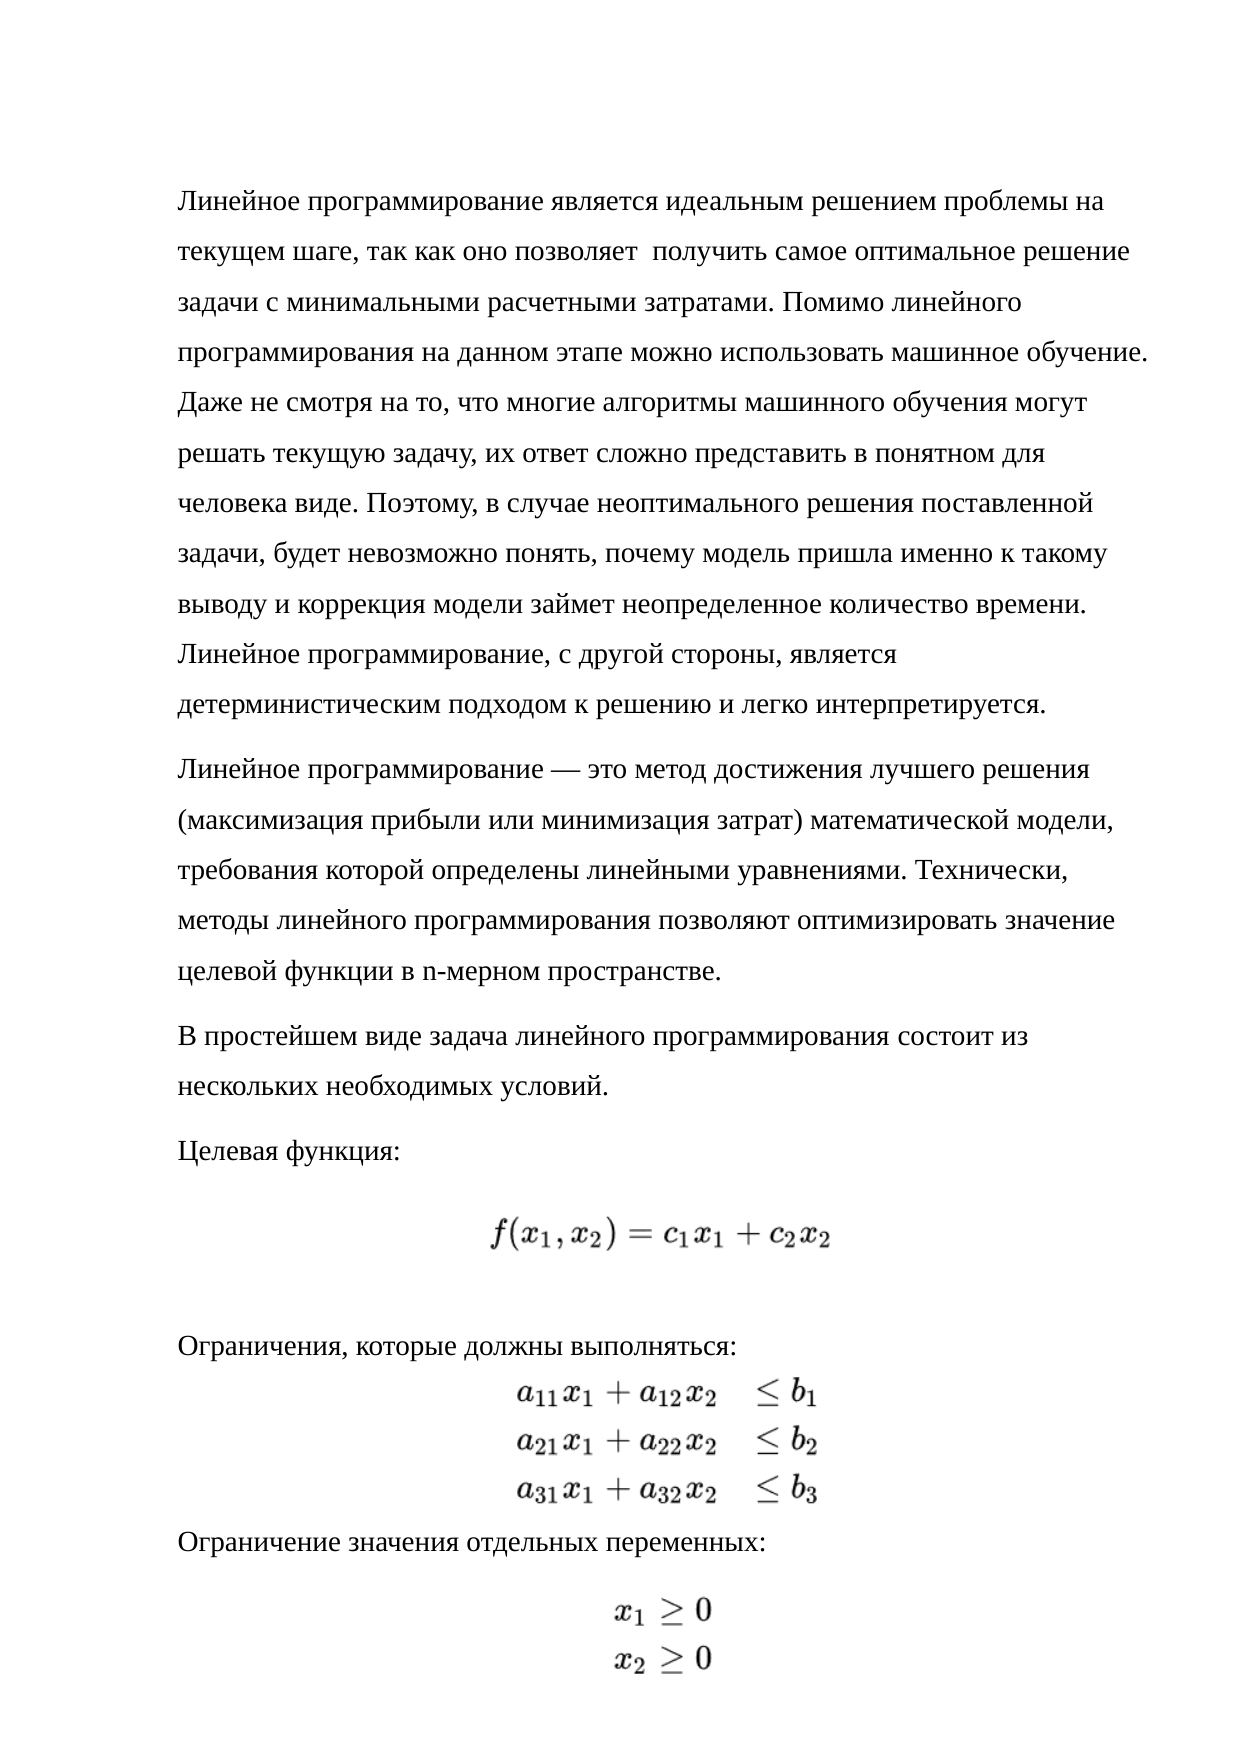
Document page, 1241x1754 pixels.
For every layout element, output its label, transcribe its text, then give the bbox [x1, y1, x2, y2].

text Ограничения, которые должны выполняться: [177, 1328, 1152, 1362]
text Линейное программирование — это метод достижения лучшего решения (максимизация прибыли или минимизация затрат) математической модели, требования которой определены линейными уравнениями. Технически, методы линейного программирования позволяют оптимизировать значение целевой функции в n-мерном пространстве. [177, 751, 1152, 986]
text Ограничение значения отдельных переменных: [177, 1524, 1152, 1557]
picture [511, 1376, 832, 1516]
text Целевая функция: [177, 1133, 1152, 1167]
picture [484, 1198, 845, 1272]
text В простейшем виде задача линейного программирования состоит из нескольких необходимых условий. [177, 1018, 1152, 1102]
text Линейное программирование является идеальным решением проблемы на текущем шаге, так как оно позволяет получить самое оптимальное решение задачи с минимальными расчетными затратами. Помимо линейного программирования на данном этапе можно использовать машинное обучение. Даже не смотря на то, что многие алгоритмы машинного обучения могут решать текущую задачу, их ответ сложно представить в понятном для человека виде. Поэтому, в случае неоптимального решения поставленной задачи, будет невозможно понять, почему модель пришла именно к такому выводу и коррекция модели займет неопределенное количество времени. Линейное программирование, с другой стороны, является детерминистическим подходом к решению и легко интерпретируется. [177, 183, 1152, 720]
picture [602, 1588, 727, 1689]
